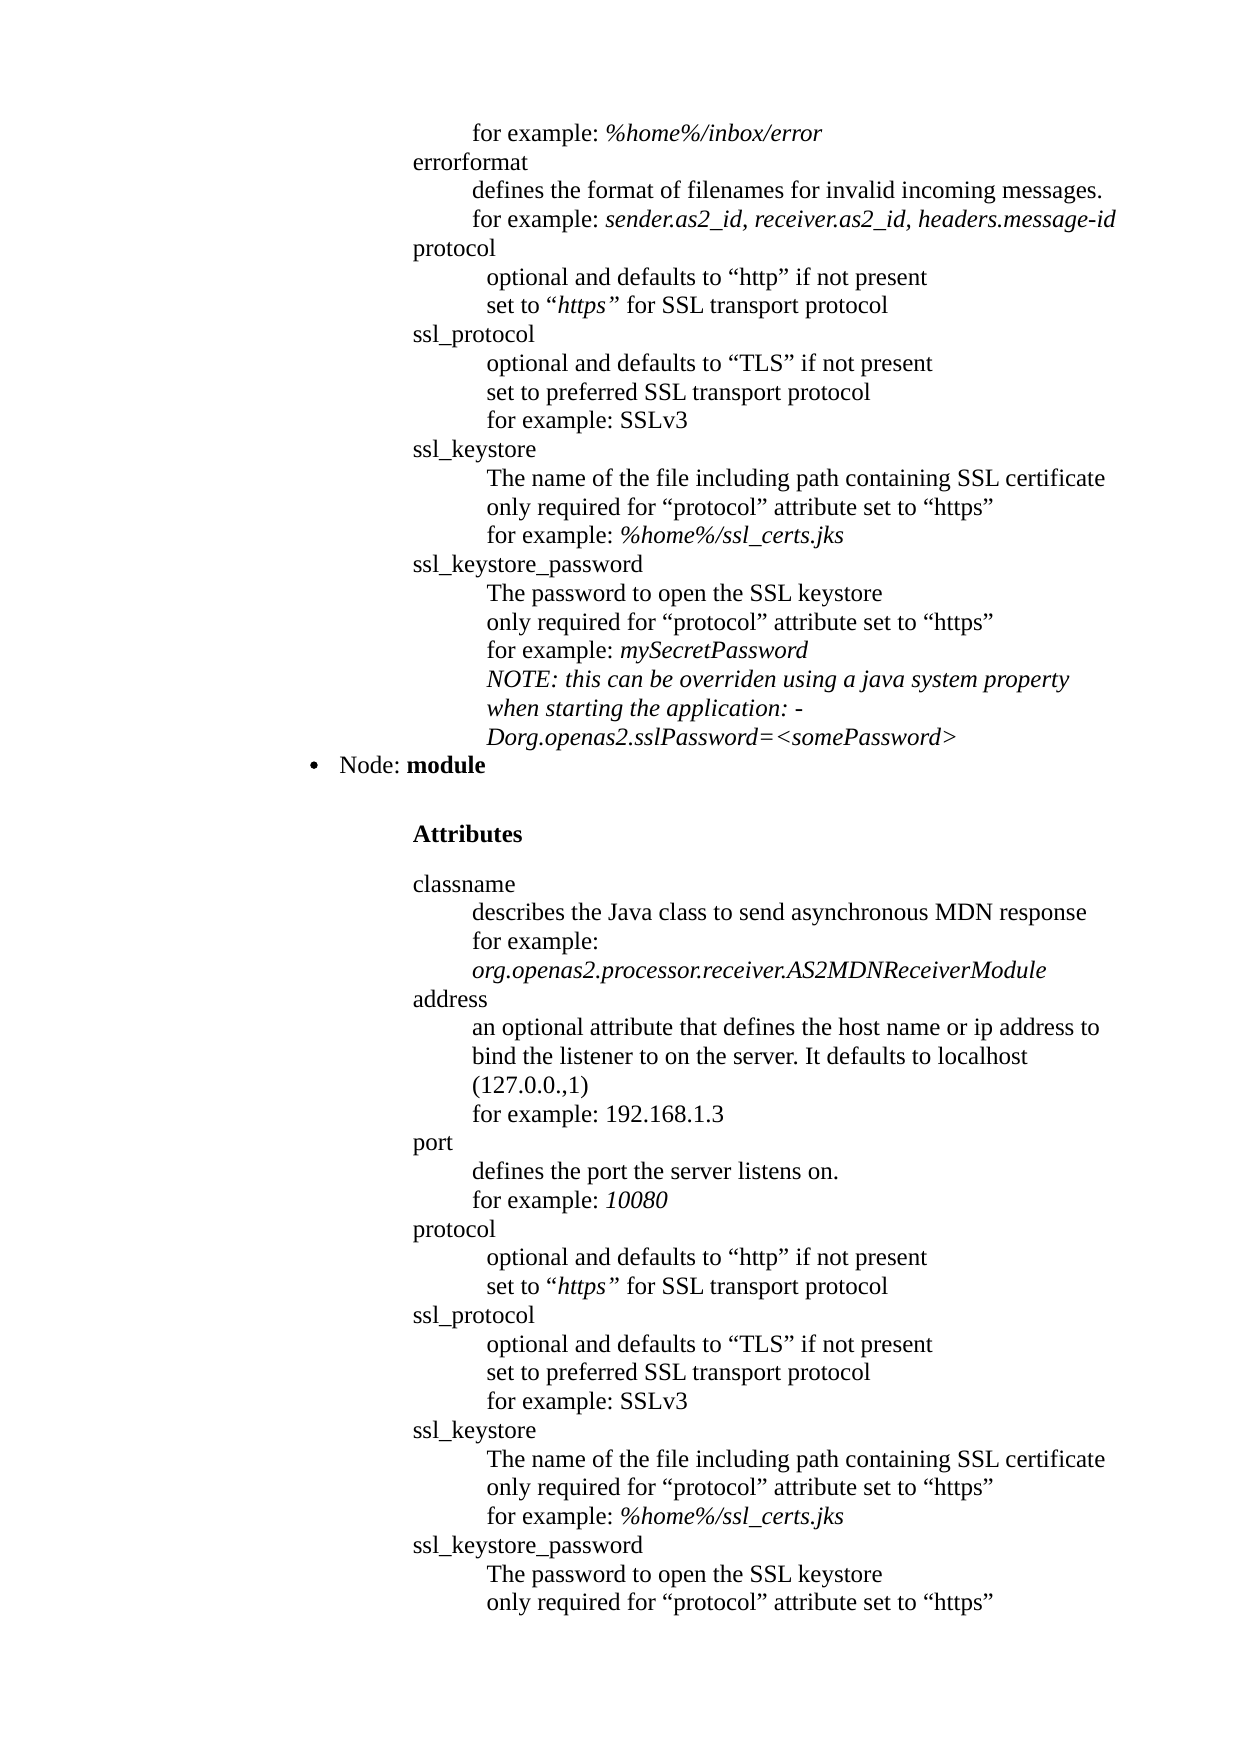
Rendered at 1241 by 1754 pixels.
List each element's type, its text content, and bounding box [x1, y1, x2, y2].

subtitle errorformat [383, 147, 1122, 176]
subtitle ssl_keystore [383, 1415, 1122, 1444]
subtitle The name of the file including path containing SSL certificate [457, 463, 1122, 492]
subtitle port [383, 1127, 1122, 1156]
list for example: %home%/ssl_certs.jks [457, 1501, 1122, 1530]
list for example: SSLv3 [457, 406, 1122, 434]
subtitle only required for “protocol” attribute set to “https” [457, 607, 1122, 636]
list set to preferred SSL transport protocol [457, 377, 1122, 406]
subtitle optional and defaults to “http” if not present [457, 262, 1122, 291]
subtitle only required for “protocol” attribute set to “https” [457, 1472, 1122, 1501]
list for example: SSLv3 [457, 1386, 1122, 1415]
list set to “https” for SSL transport protocol [457, 291, 1122, 319]
list for example: mySecretPassword [457, 636, 1122, 664]
list describes the Java class to send asynchronous MDN response for example: org.openas2.processor.receiver.AS2MDNReceiverModule [442, 897, 1122, 984]
subtitle The password to open the SSL keystore [457, 578, 1122, 607]
subtitle address [383, 984, 1122, 1012]
subtitle ssl_keystore_password [383, 549, 1122, 578]
list Attributes [383, 785, 1122, 848]
list defines the port the server listens on. for example: 10080 [442, 1156, 1122, 1214]
list for example: %home%/ssl_certs.jks [457, 521, 1122, 549]
subtitle optional and defaults to “TLS” if not present [457, 1329, 1122, 1357]
list an optional attribute that defines the host name or ip address to bind the listener to on the server. It defaults to localhost (127.0.0.,1) for example: 192.168.1.3 [442, 1012, 1122, 1127]
list NOTE: this can be overriden using a java system property when starting the application: -Dorg.openas2.sslPassword=<somePassword> [457, 664, 1122, 751]
list defines the format of filenames for invalid incoming messages. for example: sender.as2_id, receiver.as2_id, headers.message-id [442, 176, 1122, 233]
subtitle The name of the file including path containing SSL certificate [457, 1444, 1122, 1472]
subtitle only required for “protocol” attribute set to “https” [457, 1587, 1122, 1616]
subtitle ssl_protocol [383, 319, 1122, 348]
list set to “https” for SSL transport protocol [457, 1271, 1122, 1300]
subtitle The password to open the SSL keystore [457, 1559, 1122, 1587]
subtitle ssl_keystore [383, 434, 1122, 463]
subtitle protocol [383, 233, 1122, 262]
subtitle protocol [383, 1214, 1122, 1242]
subtitle only required for “protocol” attribute set to “https” [457, 492, 1122, 521]
subtitle optional and defaults to “http” if not present [457, 1242, 1122, 1271]
subtitle classname [383, 869, 1122, 897]
subtitle optional and defaults to “TLS” if not present [457, 348, 1122, 377]
subtitle ssl_keystore_password [383, 1530, 1122, 1559]
list set to preferred SSL transport protocol [457, 1357, 1122, 1386]
list Node: module [309, 751, 1122, 779]
subtitle ssl_protocol [383, 1300, 1122, 1329]
list for example: %home%/inbox/error [442, 118, 1122, 147]
